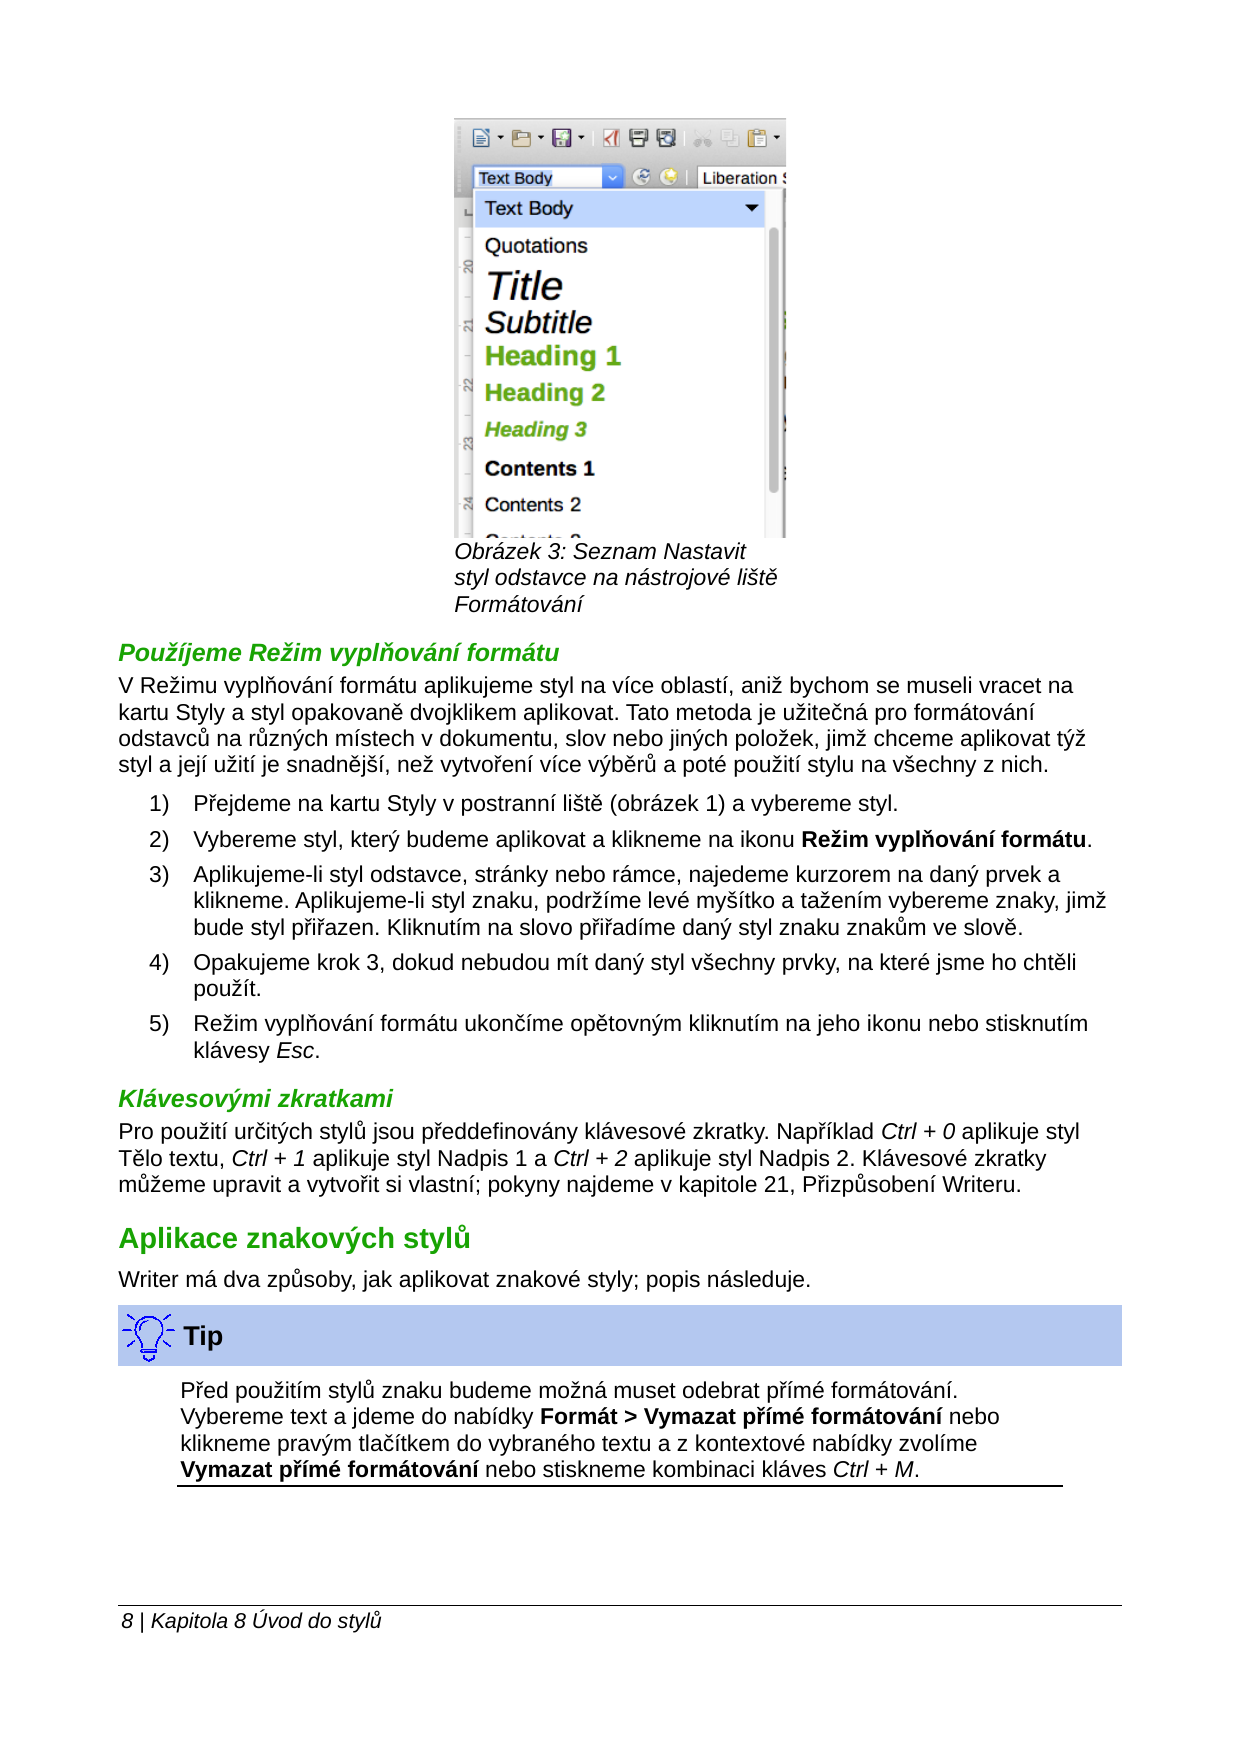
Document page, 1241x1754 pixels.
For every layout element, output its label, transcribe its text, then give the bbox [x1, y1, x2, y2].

subtitle Použíjeme Režim vyplňování formátu [118, 638, 1122, 666]
text Writer má dva způsoby, jak aplikovat znakové styly; popis následuje. [118, 1266, 1122, 1293]
text V Režimu vyplňování formátu aplikujeme styl na více oblastí, aniž bychom se museli vracet na kartu Styly a styl opakovaně dvojklikem aplikovat. Tato metoda je užitečná pro formátování odstavců na různých místech v dokumentu, slov nebo jiných položek, jimž chceme aplikovat týž styl a její užití je snadnější, než vytvoření více výběrů a poté použití stylu na všechny z nich. [118, 672, 1122, 778]
list Vybereme styl, který budeme aplikovat a klikneme na ikonu Režim vyplňování formátu. [169, 826, 1122, 852]
text Obrázek 3: Seznam Nastavit styl odstavce na nástrojové liště Formátování [454, 538, 786, 617]
text Pro použití určitých stylů jsou předdefinovány klávesové zkratky. Například Ctrl + 0 aplikuje styl Tělo textu, Ctrl + 1 aplikuje styl Nadpis 1 a Ctrl + 2 aplikuje styl Nadpis 2. Klávesové zkratky můžeme upravit a vytvořit si vlastní; pokyny najdeme v kapitole 21, Přizpůsobení Writeru. [118, 1118, 1122, 1197]
subtitle Aplikace znakových stylů [118, 1221, 1122, 1254]
text Před použitím stylů znaku budeme možná muset odebrat přímé formátování. Vybereme text a jdeme do nabídky Formát > Vymazat přímé formátování nebo klikneme pravým tlačítkem do vybraného textu a z kontextové nabídky zvolíme Vymazat přímé formátování nebo stiskneme kombinaci kláves Ctrl + M. [177, 1374, 1063, 1485]
subtitle Tip [118, 1305, 1122, 1366]
picture [119, 1306, 179, 1366]
subtitle Klávesovými zkratkami [118, 1083, 1122, 1112]
list Opakujeme krok 3, dokud nebudou mít daný styl všechny prvky, na které jsme ho chtěli použít. [169, 949, 1122, 1001]
list Režim vyplňování formátu ukončíme opětovným kliknutím na jeho ikonu nebo stisknutím klávesy Esc. [169, 1010, 1122, 1063]
list Přejdeme na kartu Styly v postranní liště (obrázek 1) a vybereme styl. [169, 790, 1122, 817]
picture [454, 118, 787, 538]
list Aplikujeme-li styl odstavce, stránky nebo rámce, najedeme kurzorem na daný prvek a klikneme. Aplikujeme-li styl znaku, podržíme levé myšítko a tažením vybereme znaky, jimž bude styl přiřazen. Kliknutím na slovo přiřadíme daný styl znaku znakům ve slově. [169, 861, 1122, 940]
